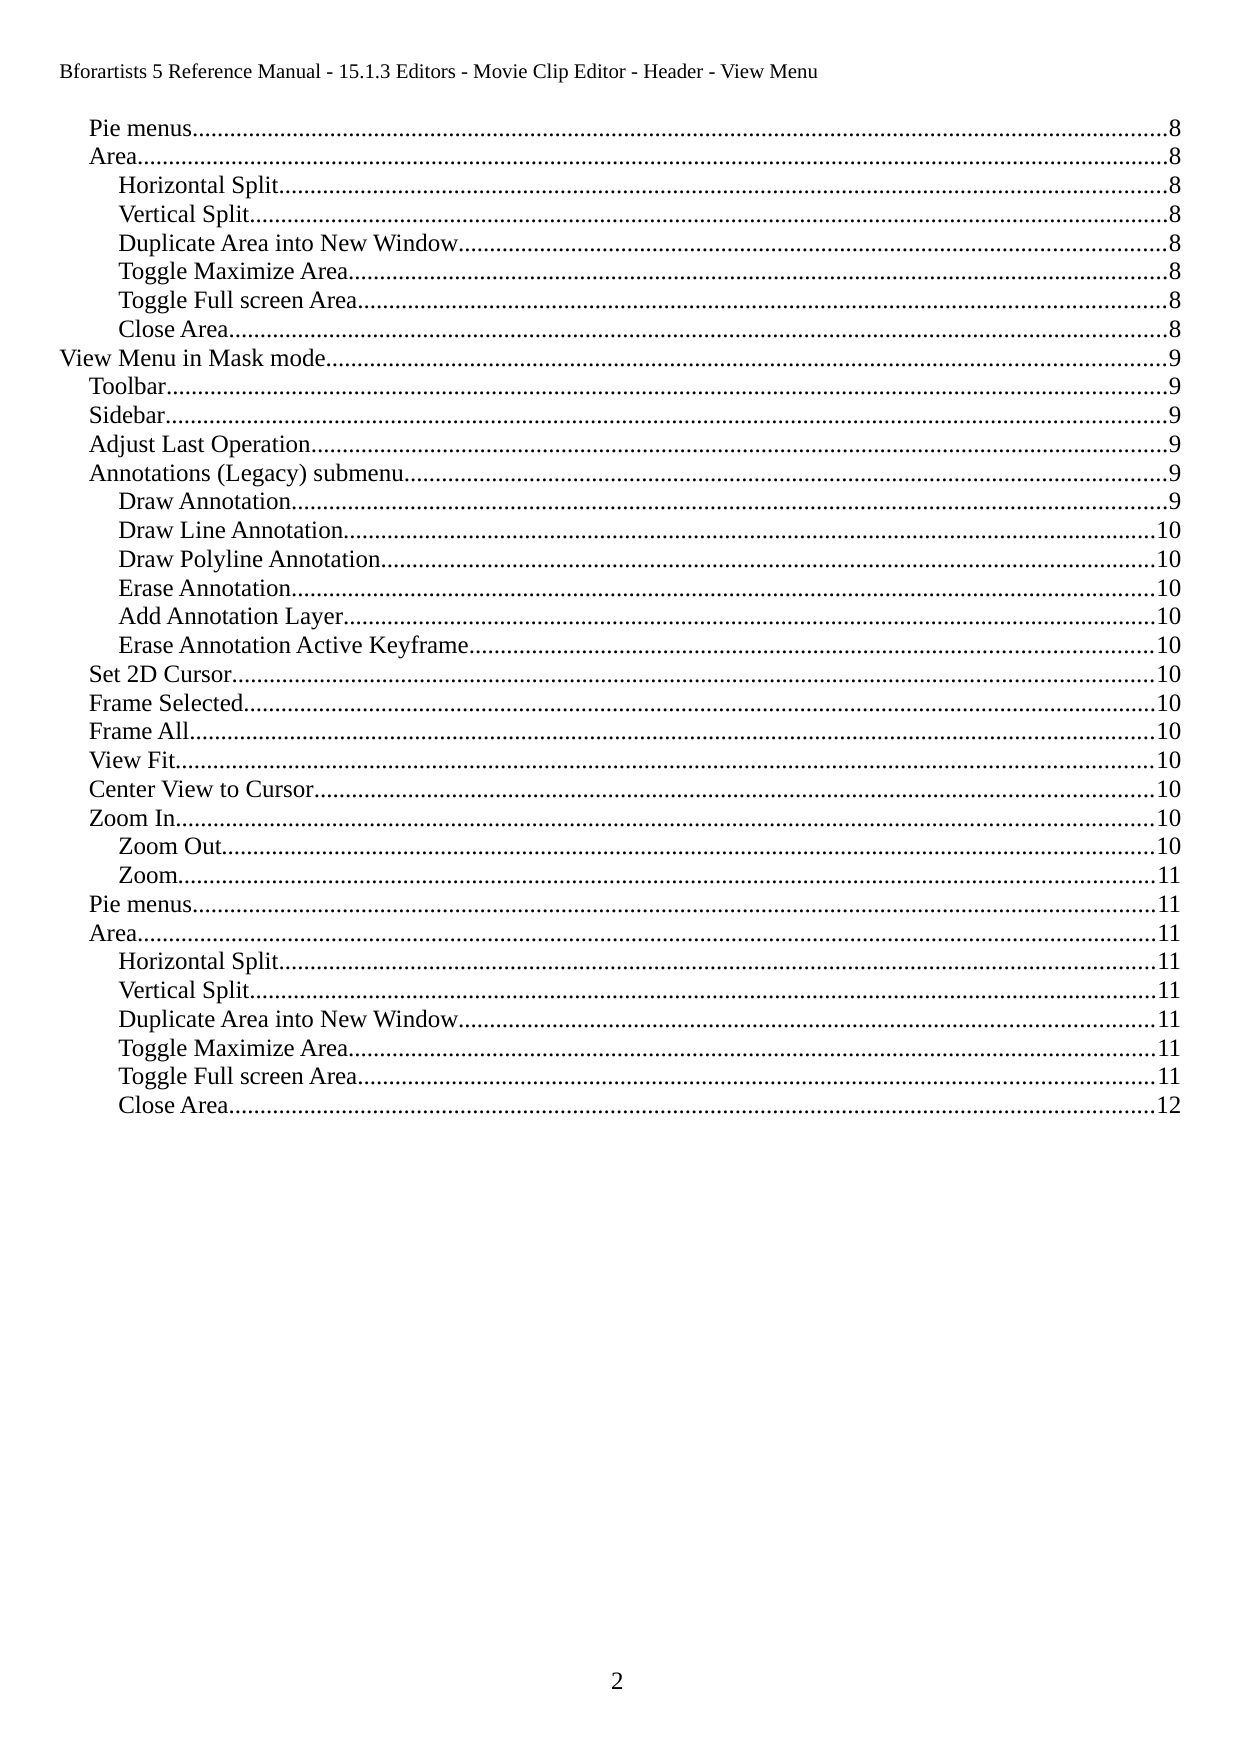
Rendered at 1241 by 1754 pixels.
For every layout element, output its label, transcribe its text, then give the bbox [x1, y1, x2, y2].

text Toolbar 9 [88, 371, 1181, 400]
text Draw Line Annotation 10 [118, 515, 1181, 544]
text Vertical Split 11 [118, 975, 1181, 1004]
text Pie menus 11 [88, 889, 1181, 918]
text Close Area 12 [118, 1090, 1181, 1119]
text Zoom Out 10 [118, 831, 1181, 860]
text View Fit 10 [88, 745, 1181, 774]
text Set 2D Cursor 10 [88, 659, 1181, 688]
text Adjust Last Operation 9 [88, 429, 1181, 458]
text Pie menus 8 [88, 113, 1181, 141]
text Toggle Maximize Area 11 [118, 1033, 1181, 1061]
text Area 8 [88, 141, 1181, 170]
text Toggle Maximize Area 8 [118, 256, 1181, 285]
text Zoom 11 [118, 860, 1181, 889]
text Toggle Full screen Area 8 [118, 285, 1181, 314]
text Erase Annotation 10 [118, 573, 1181, 601]
text Zoom In 10 [88, 803, 1181, 831]
text Draw Polyline Annotation 10 [118, 544, 1181, 573]
text Draw Annotation 9 [118, 486, 1181, 515]
text Duplicate Area into New Window 11 [118, 1004, 1181, 1033]
text Toggle Full screen Area 11 [118, 1061, 1181, 1090]
text Horizontal Split 11 [118, 946, 1181, 975]
text Frame Selected 10 [88, 688, 1181, 716]
text Close Area 8 [118, 314, 1181, 343]
text Add Annotation Layer 10 [118, 601, 1181, 630]
text Sidebar 9 [88, 400, 1181, 429]
text Duplicate Area into New Window 8 [118, 228, 1181, 256]
text Vertical Split 8 [118, 199, 1181, 228]
text Frame All 10 [88, 716, 1181, 745]
text Center View to Cursor 10 [88, 774, 1181, 803]
text View Menu in Mask mode 9 [59, 343, 1181, 371]
text Annotations (Legacy) submenu 9 [88, 458, 1181, 486]
text Area 11 [88, 918, 1181, 946]
text Horizontal Split 8 [118, 170, 1181, 199]
text Erase Annotation Active Keyframe 10 [118, 630, 1181, 659]
